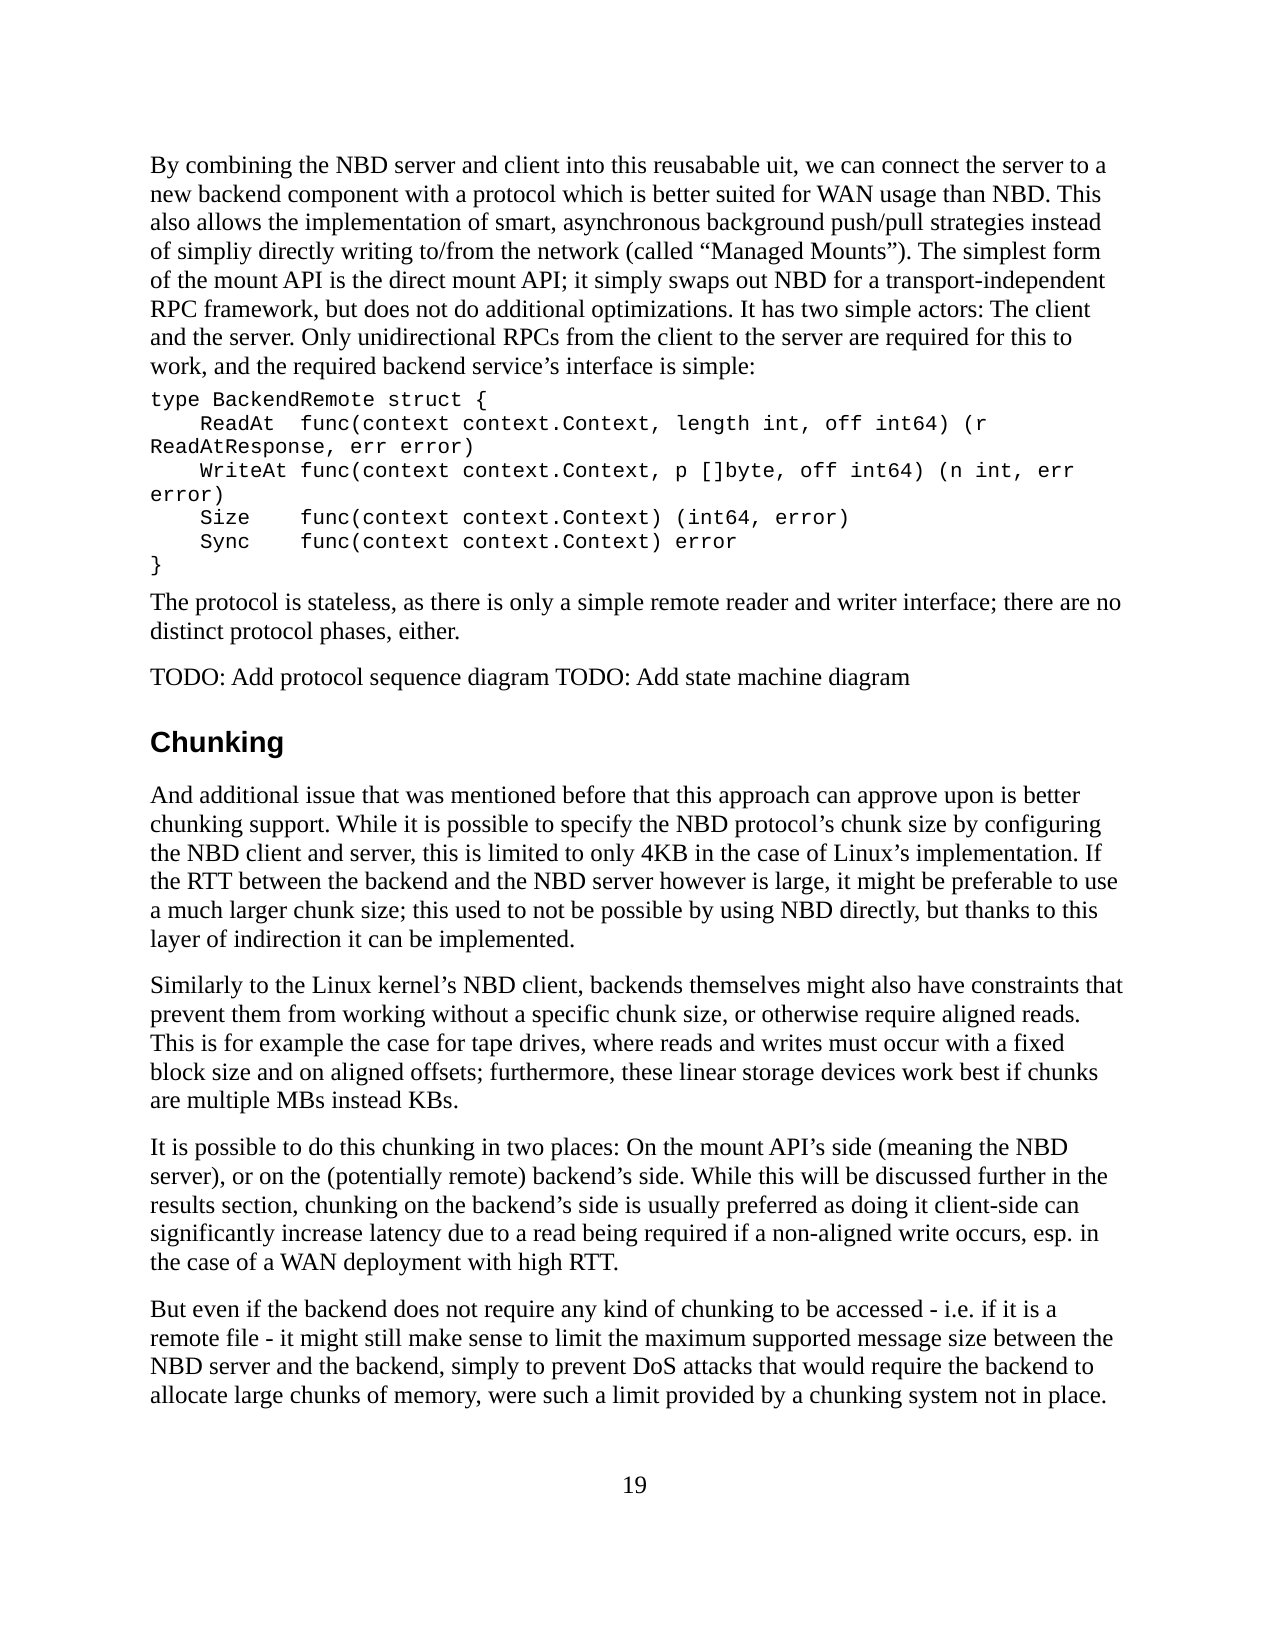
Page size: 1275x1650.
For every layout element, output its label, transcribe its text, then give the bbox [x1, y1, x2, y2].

text WriteAt func(context context.Context, p []byte, off int64) (n int, err error) [150, 460, 1125, 507]
text } [150, 554, 1125, 578]
text But even if the backend does not require any kind of chunking to be accessed - i.e. if it is a remote file - it might still make sense to limit the maximum supported message size between the NBD server and the backend, simply to prevent DoS attacks that would require the backend to allocate large chunks of memory, were such a limit provided by a chunking system not in place. [150, 1294, 1125, 1409]
text TODO: Add protocol sequence diagram TODO: Add state machine diagram [150, 662, 1125, 691]
subtitle Chunking [150, 725, 1125, 759]
text type BackendRemote struct { [150, 389, 1125, 413]
text The protocol is stateless, as there is only a simple remote reader and writer interface; there are no distinct protocol phases, either. [150, 587, 1125, 644]
text Similarly to the Linux kernel’s NBD client, backends themselves might also have constraints that prevent them from working without a specific chunk size, or otherwise require aligned reads. This is for example the case for tape drives, where reads and writes must occur with a fixed block size and on aligned offsets; furthermore, these linear storage devices work best if chunks are multiple MBs instead KBs. [150, 971, 1125, 1114]
text By combining the NBD server and client into this reusabable uit, we can connect the server to a new backend component with a protocol which is better suited for WAN usage than NBD. This also allows the implementation of smart, asynchronous background push/pull strategies instead of simpliy directly writing to/from the network (called “Managed Mounts”). The simplest form of the mount API is the direct mount API; it simply swaps out NBD for a transport-independent RPC framework, but does not do additional optimizations. It has two simple actors: The client and the server. Only unidirectional RPCs from the client to the server are required for this to work, and the required backend service’s interface is simple: [150, 150, 1125, 380]
text Sync func(context context.Context) error [150, 531, 1125, 554]
text ReadAt func(context context.Context, length int, off int64) (r ReadAtResponse, err error) [150, 413, 1125, 460]
text Size func(context context.Context) (int64, error) [150, 507, 1125, 531]
text It is possible to do this chunking in two places: On the mount API’s side (meaning the NBD server), or on the (potentially remote) backend’s side. While this will be discussed further in the results section, chunking on the backend’s side is usually preferred as doing it client-side can significantly increase latency due to a read being required if a non-aligned write occurs, esp. in the case of a WAN deployment with high RTT. [150, 1132, 1125, 1276]
text And additional issue that was mentioned before that this approach can approve upon is better chunking support. While it is possible to specify the NBD protocol’s chunk size by configuring the NBD client and server, this is limited to only 4KB in the case of Linux’s implementation. If the RTT between the backend and the NBD server however is large, it might be preferable to use a much larger chunk size; this used to not be possible by using NBD directly, but thanks to this layer of indirection it can be implemented. [150, 780, 1125, 953]
